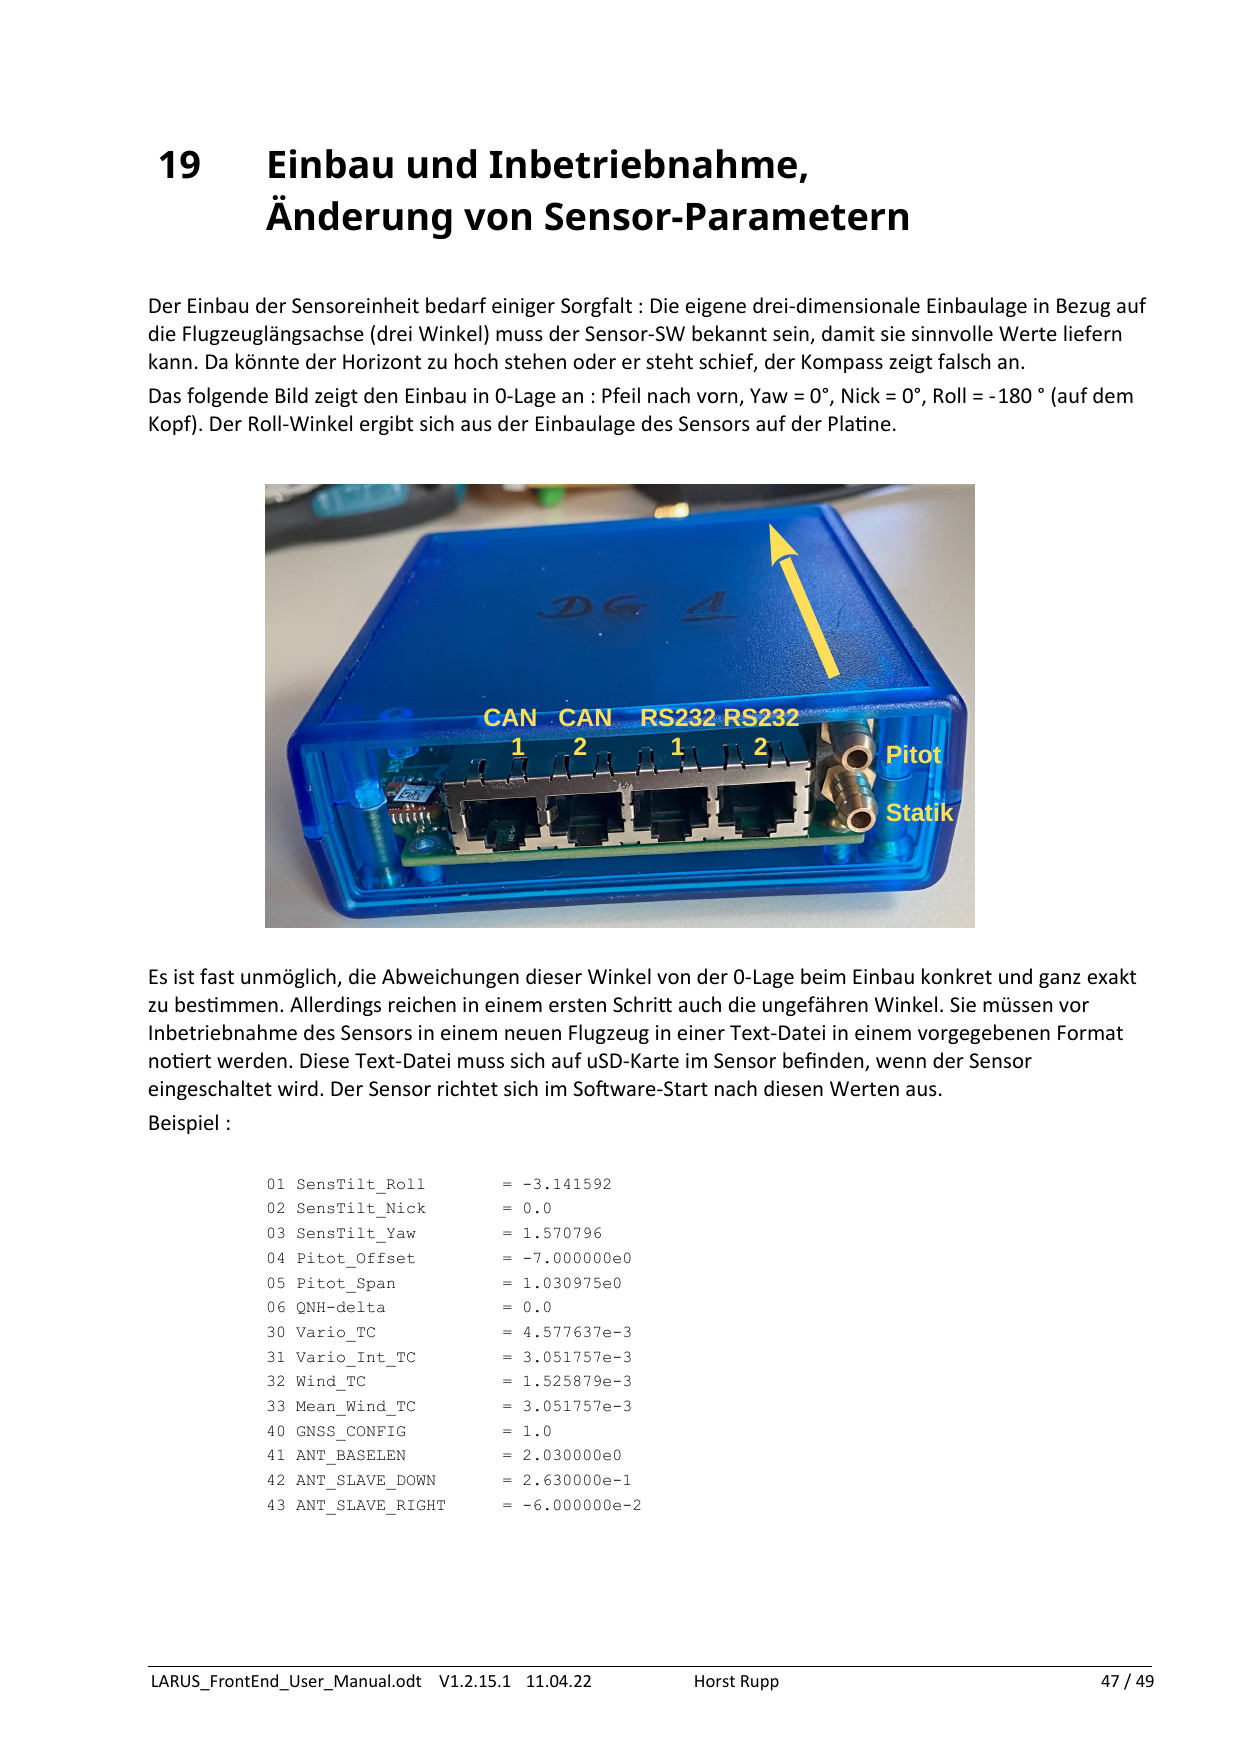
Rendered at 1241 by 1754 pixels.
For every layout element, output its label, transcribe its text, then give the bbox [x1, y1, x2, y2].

text 30 Vario_TC = 4.577637e-3 [266, 1323, 1152, 1342]
text 43 ANT_SLAVE_RIGHT = -6.000000e-2 [266, 1496, 1152, 1515]
text 01 SensTilt_Roll = -3.141592 [266, 1175, 1152, 1194]
text 32 Wind_TC = 1.525879e-3 [266, 1373, 1152, 1392]
text Beispiel : [148, 1108, 1152, 1136]
text 06 QNH-delta = 0.0 [266, 1299, 1152, 1318]
picture [265, 484, 975, 928]
text 41 ANT_BASELEN = 2.030000e0 [266, 1447, 1152, 1466]
text 04 Pitot_Offset = -7.000000e0 [266, 1249, 1152, 1268]
text 03 SensTilt_Yaw = 1.570796 [266, 1225, 1152, 1244]
text 31 Vario_Int_TC = 3.051757e-3 [266, 1348, 1152, 1367]
text Das folgende Bild zeigt den Einbau in 0-Lage an : Pfeil nach vorn, Yaw = 0°, Nick = 0°, Roll = -180 ° (auf dem Kopf). Der Roll-Winkel ergibt sich aus der Einbaulage des Sensors auf der Platine. [148, 381, 1152, 437]
text 05 Pitot_Span = 1.030975e0 [266, 1274, 1152, 1293]
text 40 GNSS_CONFIG = 1.0 [266, 1422, 1152, 1441]
subtitle Einbau und Inbetriebnahme, Änderung von Sensor-Parametern [148, 138, 1128, 242]
text Es ist fast unmöglich, die Abweichungen dieser Winkel von der 0-Lage beim Einbau konkret und ganz exakt zu bestimmen. Allerdings reichen in einem ersten Schritt auch die ungefähren Winkel. Sie müssen vor Inbetriebnahme des Sensors in einem neuen Flugzeug in einer Text-Datei in einem vorgegebenen Format notiert werden. Diese Text-Datei muss sich auf uSD-Karte im Sensor befinden, wenn der Sensor eingeschaltet wird. Der Sensor richtet sich im Software-Start nach diesen Werten aus. [148, 962, 1152, 1102]
text Der Einbau der Sensoreinheit bedarf einiger Sorgfalt : Die eigene drei-dimensionale Einbaulage in Bezug auf die Flugzeuglängsachse (drei Winkel) muss der Sensor-SW bekannt sein, damit sie sinnvolle Werte liefern kann. Da könnte der Horizont zu hoch stehen oder er steht schief, der Kompass zeigt falsch an. [148, 291, 1152, 375]
text 02 SensTilt_Nick = 0.0 [266, 1200, 1152, 1219]
text 42 ANT_SLAVE_DOWN = 2.630000e-1 [266, 1472, 1152, 1491]
text 33 Mean_Wind_TC = 3.051757e-3 [266, 1398, 1152, 1416]
